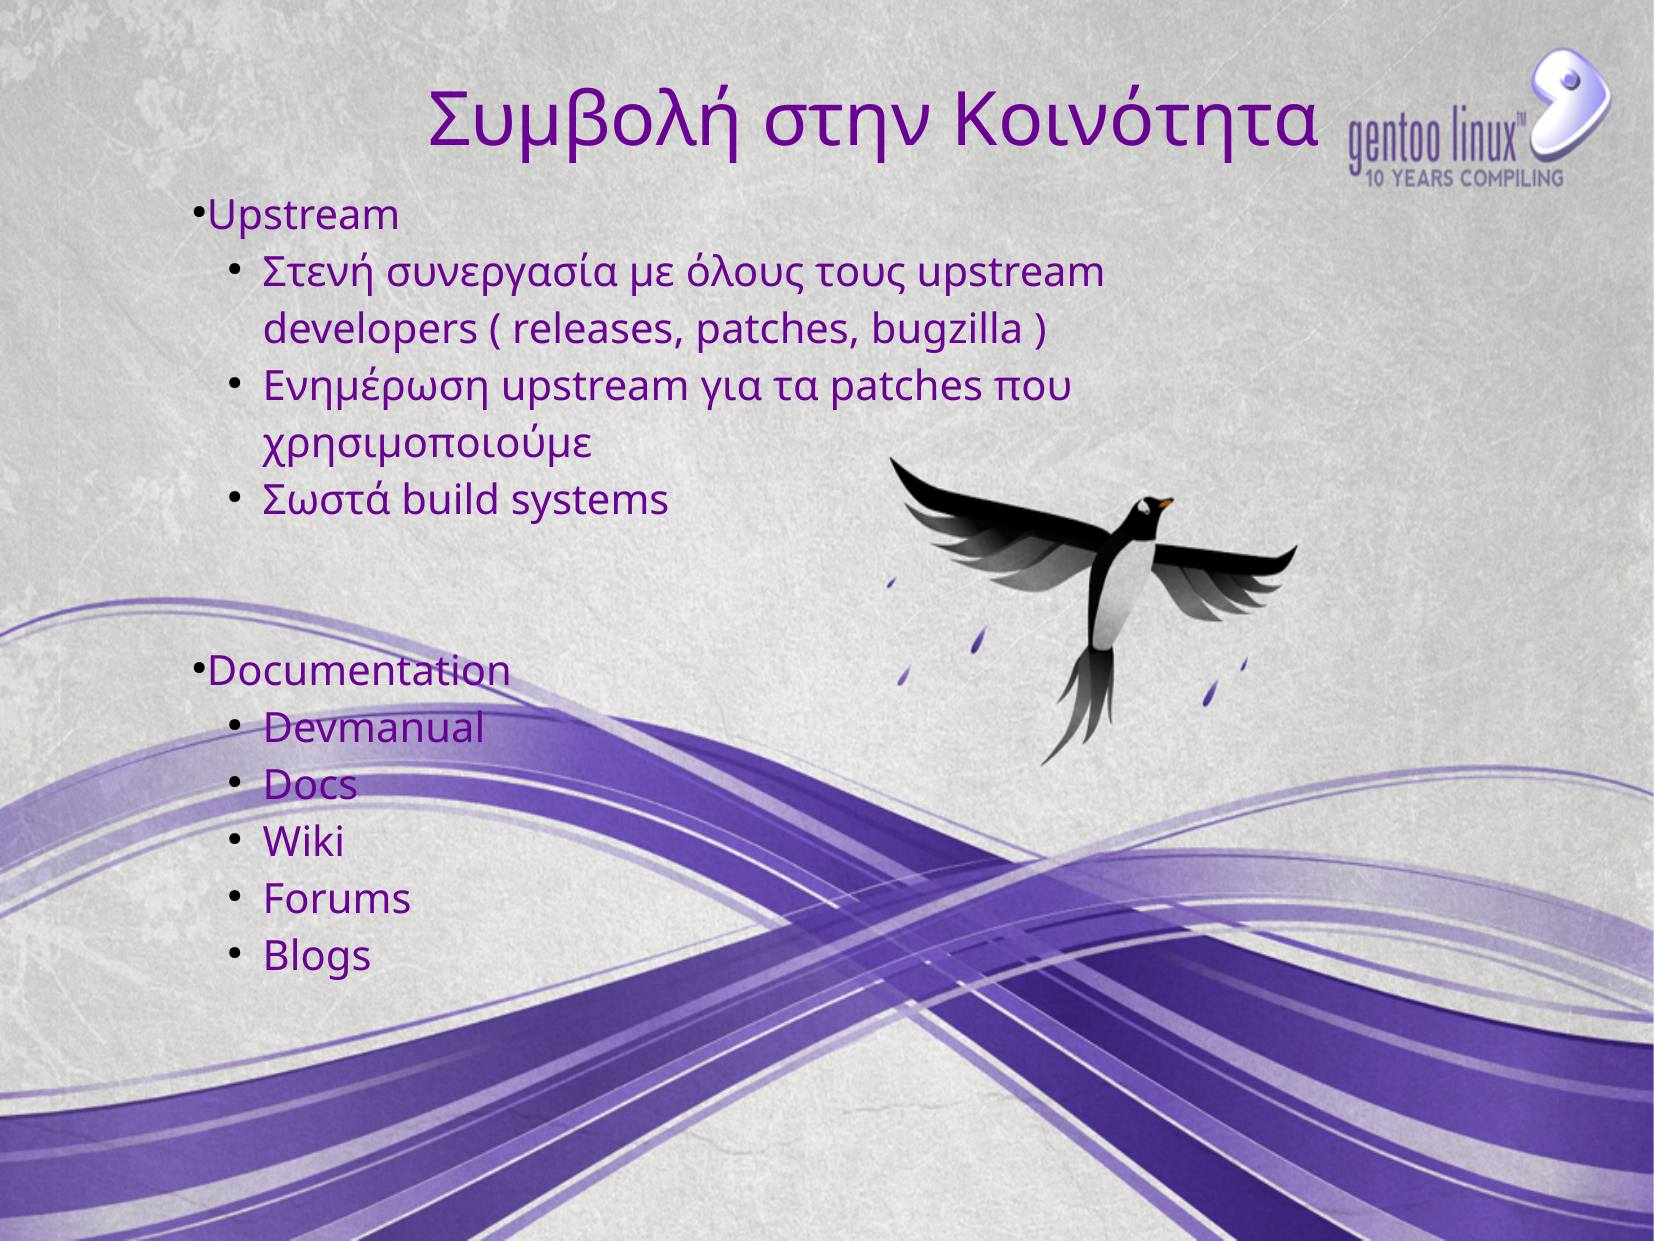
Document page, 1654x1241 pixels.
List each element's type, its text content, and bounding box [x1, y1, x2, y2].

picture [0, 0, 1654, 1241]
text_box Upstream Στενή συνεργασία με όλους τους upstream developers ( releases, patches, bugzilla ) Ενημέρωση upstream για τα patches που χρησιμοποιούμε Σωστά build systems Documentation Devmanual Docs Wiki Forums Blogs [177, 177, 1270, 1066]
text_box Συμβολή στην Κοινότητα [413, 57, 1264, 177]
